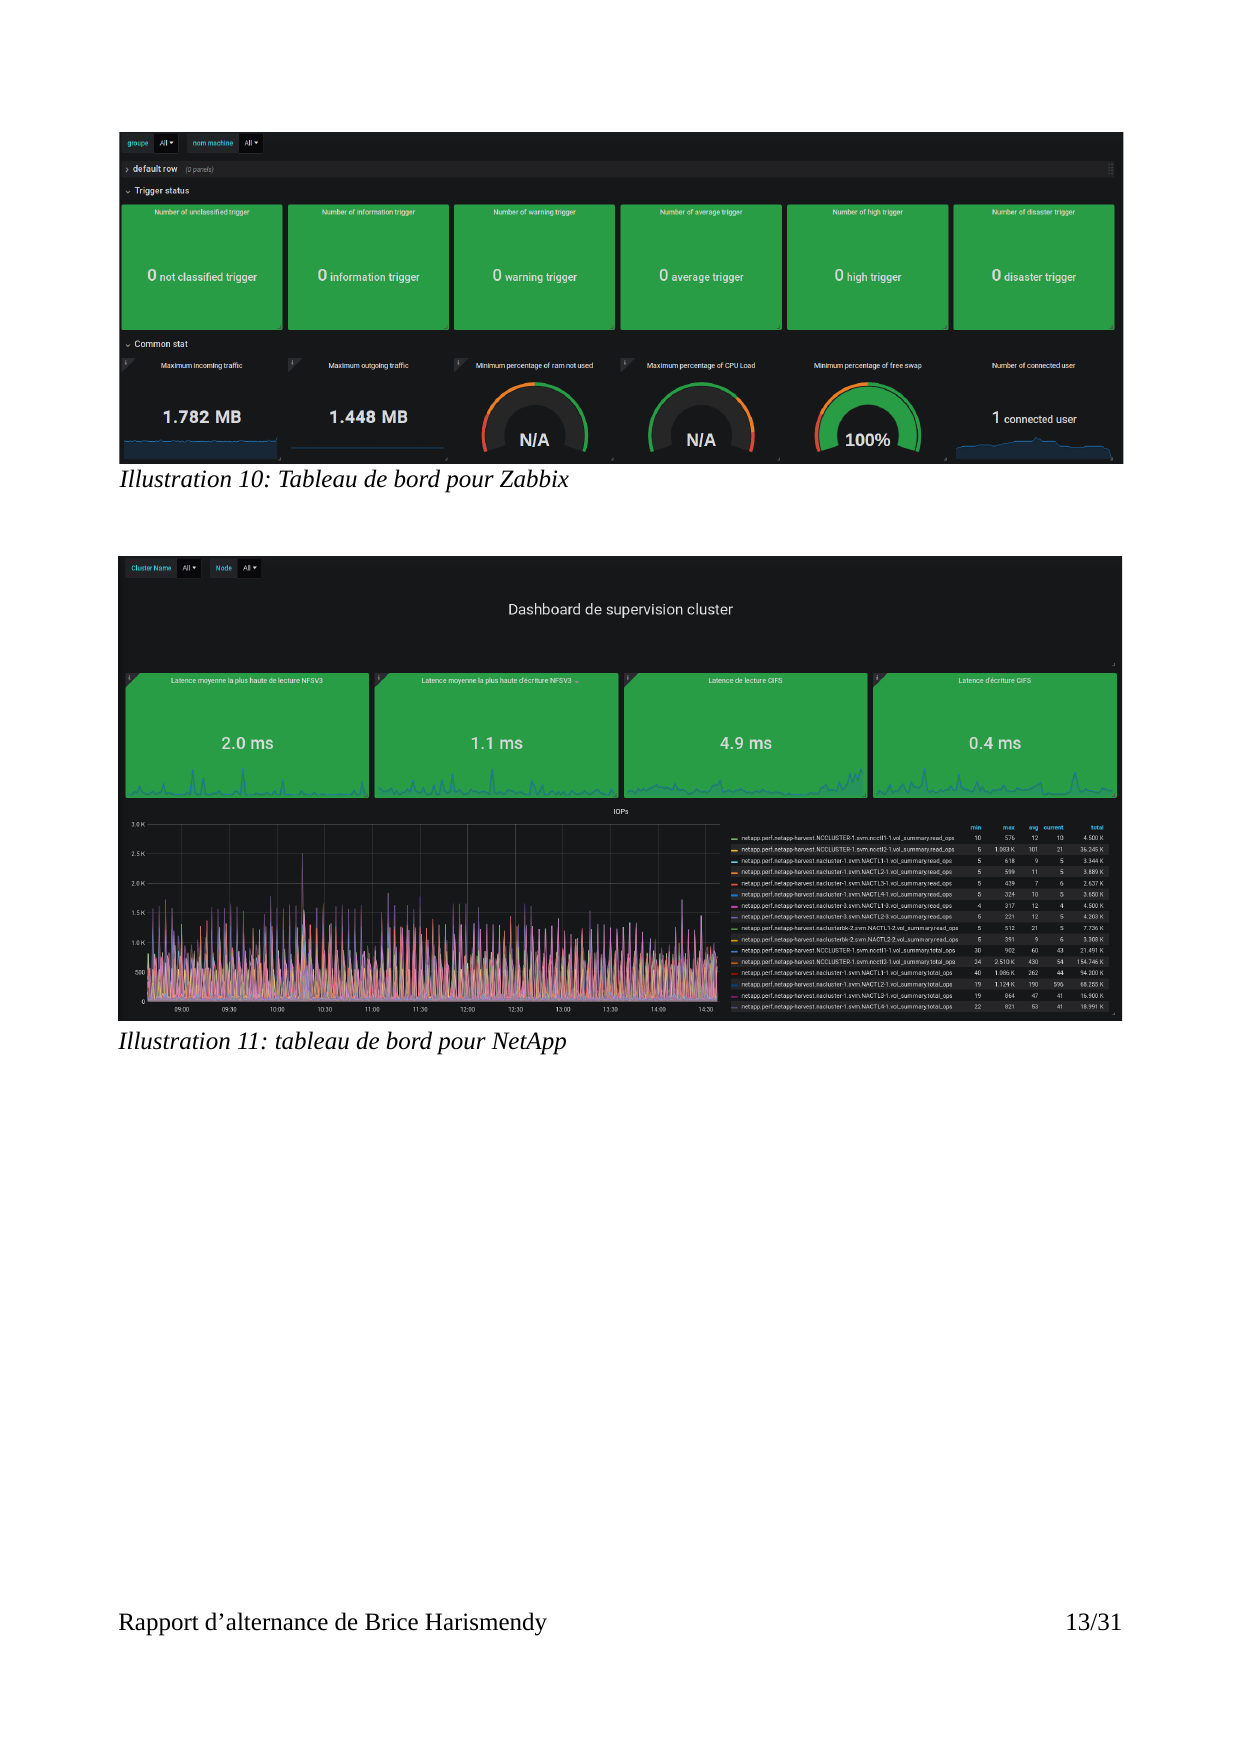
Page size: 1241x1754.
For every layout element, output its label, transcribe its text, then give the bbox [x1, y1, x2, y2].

text Illustration 10: Tableau de bord pour Zabbix [119, 464, 1123, 492]
text Illustration 11: tableau de bord pour NetApp [118, 1021, 1122, 1055]
picture [118, 556, 1123, 1021]
picture [119, 132, 1124, 464]
